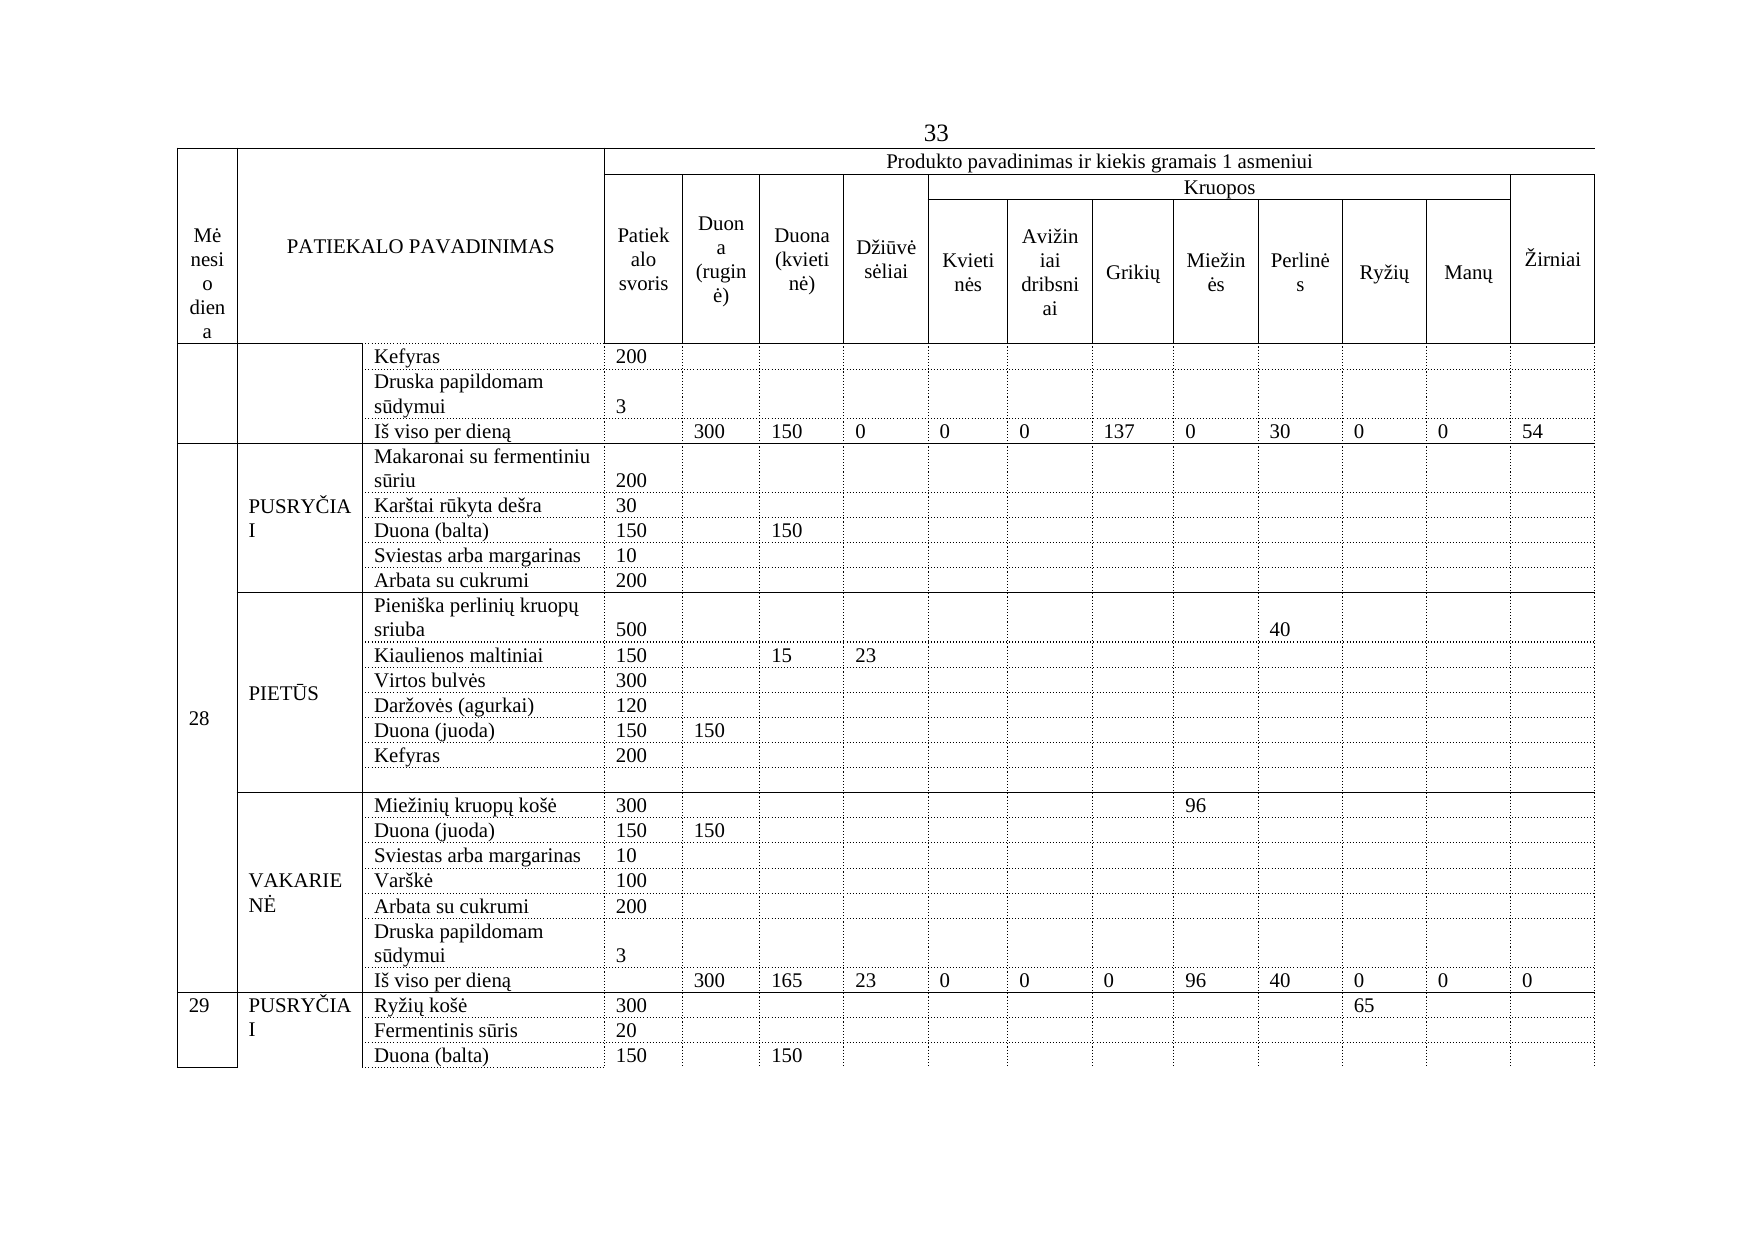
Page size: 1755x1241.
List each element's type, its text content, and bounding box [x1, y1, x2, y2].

table_cell [1008, 893, 1092, 918]
table_cell [760, 742, 844, 767]
table_cell 150 [760, 418, 844, 443]
table_cell [844, 793, 928, 817]
table_cell [1008, 517, 1092, 542]
table_cell [1426, 893, 1511, 918]
table_cell [1092, 918, 1174, 967]
table_cell [1426, 369, 1511, 418]
table_cell [604, 967, 682, 992]
table_cell Kruopos [929, 175, 1510, 199]
table_cell [844, 492, 928, 517]
table_cell [1258, 817, 1342, 842]
table_cell [928, 692, 1008, 717]
table_cell [1174, 492, 1258, 517]
table_cell [1342, 842, 1426, 867]
table_cell [844, 593, 928, 641]
table_cell [760, 667, 844, 692]
table_cell [1511, 918, 1595, 967]
table_cell 150 [604, 817, 682, 842]
table_cell [844, 993, 928, 1017]
table_cell [1342, 444, 1426, 492]
table_cell [1174, 842, 1258, 867]
table_cell [928, 717, 1008, 742]
table_cell [682, 842, 760, 867]
table_cell [1426, 993, 1511, 1017]
table_cell 10 [604, 842, 682, 867]
table_cell [1511, 542, 1595, 567]
table_cell [928, 567, 1008, 592]
table_cell [682, 1042, 760, 1067]
table_cell [1092, 742, 1174, 767]
table_cell 0 [1426, 418, 1511, 443]
table_cell [1258, 344, 1342, 368]
table_cell [928, 344, 1008, 368]
table_cell [1092, 542, 1174, 567]
table_cell [682, 517, 760, 542]
table_cell 0 [928, 967, 1008, 992]
table_cell Kvietinės [929, 200, 1007, 343]
table_cell 0 [1342, 418, 1426, 443]
table_cell [760, 542, 844, 567]
table_cell [1342, 567, 1426, 592]
table_cell [1258, 444, 1342, 492]
table_cell [1092, 593, 1174, 641]
table_cell [1258, 767, 1342, 792]
table_cell Miežinių kruopų košė [363, 793, 604, 817]
table_cell [1426, 517, 1511, 542]
table_cell 200 [604, 444, 682, 492]
table_cell [1511, 717, 1595, 742]
table_cell [760, 918, 844, 967]
table_cell Iš viso per dieną [363, 967, 604, 992]
table_cell [1342, 667, 1426, 692]
table_cell [1426, 667, 1511, 692]
table_cell Ryžių [1343, 200, 1426, 343]
table_cell [928, 918, 1008, 967]
table_cell [1092, 567, 1174, 592]
table_cell [1008, 918, 1092, 967]
table_cell [1258, 567, 1342, 592]
table_cell [844, 893, 928, 918]
table_cell [1092, 444, 1174, 492]
table_cell [363, 767, 604, 792]
table_cell [1511, 793, 1595, 817]
table_cell [1342, 369, 1426, 418]
table_cell [682, 593, 760, 641]
table_cell [1174, 542, 1258, 567]
table_cell [1092, 517, 1174, 542]
table_cell [1008, 1017, 1092, 1042]
table_cell [844, 868, 928, 892]
table_cell 150 [682, 817, 760, 842]
table_cell [1511, 742, 1595, 767]
table_cell [1008, 742, 1092, 767]
table_cell 20 [604, 1017, 682, 1042]
table_cell [1342, 517, 1426, 542]
table_cell [844, 517, 928, 542]
table_cell [1092, 893, 1174, 918]
table_cell [1174, 868, 1258, 892]
table_cell Iš viso per dieną [363, 418, 604, 443]
table_cell 0 [1008, 967, 1092, 992]
table_cell [1258, 369, 1342, 418]
table_cell 200 [604, 344, 682, 368]
table_cell [760, 993, 844, 1017]
table_cell [1092, 1017, 1174, 1042]
table_cell [1008, 793, 1092, 817]
table_cell [1342, 793, 1426, 817]
table_cell 300 [682, 418, 760, 443]
table_cell [1008, 344, 1092, 368]
table_cell [928, 793, 1008, 817]
table_cell [1008, 817, 1092, 842]
table_cell [1511, 842, 1595, 867]
table_cell Žirniai [1511, 175, 1594, 343]
table_cell [1426, 1042, 1511, 1067]
table_cell [1174, 918, 1258, 967]
table_cell 200 [604, 567, 682, 592]
table_cell [844, 767, 928, 792]
table_cell [682, 793, 760, 817]
table_cell [1426, 567, 1511, 592]
table_cell [1174, 344, 1258, 368]
table_cell [760, 692, 844, 717]
table_cell [760, 893, 844, 918]
table_cell [1426, 1017, 1511, 1042]
table_cell [1258, 492, 1342, 517]
table_cell [682, 993, 760, 1017]
table_cell [1008, 369, 1092, 418]
table_cell Duona (kvietinė) [760, 175, 843, 343]
table_cell Kefyras [363, 343, 604, 368]
table_cell [928, 767, 1008, 792]
table_cell [1008, 1042, 1092, 1067]
table_cell [1342, 918, 1426, 967]
table_cell [1426, 842, 1511, 867]
table_cell [1511, 667, 1595, 692]
table_cell [1511, 444, 1595, 492]
table_cell [1174, 993, 1258, 1017]
table_cell [928, 542, 1008, 567]
table_cell [844, 742, 928, 767]
table_cell 3 [604, 918, 682, 967]
table_cell [1092, 692, 1174, 717]
table_cell 300 [604, 993, 682, 1017]
table_cell [1008, 842, 1092, 867]
table_cell [1008, 667, 1092, 692]
table_cell [1092, 717, 1174, 742]
table_cell [760, 444, 844, 492]
table_cell [1342, 817, 1426, 842]
table_cell [844, 842, 928, 867]
table_cell [1174, 593, 1258, 641]
table_cell [1092, 993, 1174, 1017]
table_cell [844, 444, 928, 492]
table_cell Arbata su cukrumi [363, 893, 604, 918]
table_cell [1174, 1042, 1258, 1067]
table_cell Sviestas arba margarinas [363, 542, 604, 567]
table_cell 28 [178, 444, 237, 992]
table_cell [1511, 641, 1595, 667]
table_cell [1092, 767, 1174, 792]
table_cell [1511, 492, 1595, 517]
table_cell 500 [604, 593, 682, 641]
table_cell [682, 542, 760, 567]
table_cell [1092, 793, 1174, 817]
table_cell [682, 369, 760, 418]
table_cell [1342, 344, 1426, 368]
table_cell [604, 418, 682, 443]
table_cell 200 [604, 893, 682, 918]
table_cell [844, 1017, 928, 1042]
table_cell Daržovės (agurkai) [363, 692, 604, 717]
table_cell [1426, 344, 1511, 368]
table_cell Kiaulienos maltiniai [363, 641, 604, 667]
table_cell Perlinės [1259, 200, 1342, 343]
table_cell [1258, 842, 1342, 867]
table_cell [1511, 767, 1595, 792]
table_cell [760, 369, 844, 418]
table_cell [1258, 893, 1342, 918]
table_cell [844, 667, 928, 692]
table_cell 29 [178, 993, 237, 1067]
table_cell [760, 717, 844, 742]
table_cell [928, 1017, 1008, 1042]
table_cell Manų [1427, 200, 1510, 343]
table_cell [1174, 742, 1258, 767]
table_cell [1342, 868, 1426, 892]
table_cell [1092, 344, 1174, 368]
table_cell [760, 567, 844, 592]
table_cell Karštai rūkyta dešra [363, 492, 604, 517]
table_cell [1511, 1017, 1595, 1042]
table_cell [1511, 344, 1595, 368]
table_cell [1092, 667, 1174, 692]
table_cell 150 [682, 717, 760, 742]
table_cell Grikių [1093, 200, 1173, 343]
table_cell 65 [1342, 993, 1426, 1017]
table_cell [928, 842, 1008, 867]
table_cell [1008, 641, 1092, 667]
table_cell [1342, 641, 1426, 667]
table_cell 10 [604, 542, 682, 567]
table_cell [1426, 918, 1511, 967]
table_cell [1174, 517, 1258, 542]
table_cell [1258, 667, 1342, 692]
table_cell [928, 369, 1008, 418]
table_cell [1258, 517, 1342, 542]
table_cell PUSRYČIAI [238, 993, 362, 1067]
table_cell 150 [604, 1042, 682, 1067]
table_cell [1092, 868, 1174, 892]
table_cell [1174, 767, 1258, 792]
table_cell [682, 344, 760, 368]
table_cell Sviestas arba margarinas [363, 842, 604, 867]
table_header Mėnesio diena [178, 149, 237, 343]
table_cell [682, 868, 760, 892]
table_cell 150 [760, 1042, 844, 1067]
table_cell [1258, 868, 1342, 892]
table_cell [682, 767, 760, 792]
table_cell [928, 667, 1008, 692]
table_cell 96 [1174, 967, 1258, 992]
table_cell [1511, 893, 1595, 918]
table_cell [682, 492, 760, 517]
table_cell [1174, 641, 1258, 667]
table_cell [928, 742, 1008, 767]
table_cell [1092, 817, 1174, 842]
table_cell [1008, 542, 1092, 567]
table_cell 0 [1342, 967, 1426, 992]
table_cell [1426, 767, 1511, 792]
table_cell [1174, 567, 1258, 592]
table_cell [844, 717, 928, 742]
table_cell Ryžių košė [363, 993, 604, 1017]
table_cell [1008, 567, 1092, 592]
table_cell [760, 344, 844, 368]
table_cell [760, 793, 844, 817]
table_cell 150 [604, 717, 682, 742]
table_cell [682, 692, 760, 717]
table_cell VAKARIENĖ [238, 793, 362, 992]
table_cell Duona (ruginė) [683, 175, 759, 343]
table_cell [682, 918, 760, 967]
table_cell [1258, 1042, 1342, 1067]
table_cell [928, 1042, 1008, 1067]
table_cell [760, 842, 844, 867]
table_cell [1258, 742, 1342, 767]
table_cell [682, 667, 760, 692]
table_cell Makaronai su fermentiniu sūriu [363, 444, 604, 492]
table_cell Duona (balta) [363, 1042, 604, 1067]
table_cell [1008, 444, 1092, 492]
table_cell 100 [604, 868, 682, 892]
table_cell [1426, 793, 1511, 817]
table_cell [928, 641, 1008, 667]
table_cell 30 [604, 492, 682, 517]
table_cell [1511, 517, 1595, 542]
table_cell [1008, 692, 1092, 717]
table_cell Druska papildomam sūdymui [363, 918, 604, 967]
table_cell [238, 344, 362, 443]
table_cell 137 [1092, 418, 1174, 443]
table_cell [760, 817, 844, 842]
table_cell [1258, 692, 1342, 717]
table_cell 0 [928, 418, 1008, 443]
table_cell Arbata su cukrumi [363, 567, 604, 592]
table_cell [682, 641, 760, 667]
table_cell [1174, 817, 1258, 842]
table_cell [1511, 369, 1595, 418]
table_cell Druska papildomam sūdymui [363, 369, 604, 418]
table_cell [1426, 542, 1511, 567]
table_cell Duona (juoda) [363, 717, 604, 742]
table_cell [1342, 767, 1426, 792]
table_cell [1342, 692, 1426, 717]
table_cell [844, 817, 928, 842]
table_cell [1174, 893, 1258, 918]
table_cell [928, 593, 1008, 641]
table_cell [1426, 868, 1511, 892]
table_cell [1426, 817, 1511, 842]
table_cell Miežinės [1174, 200, 1258, 343]
table_cell [1426, 742, 1511, 767]
table_cell [1258, 793, 1342, 817]
table_cell [844, 692, 928, 717]
table_cell 0 [1008, 418, 1092, 443]
table_cell [760, 492, 844, 517]
table_cell PUSRYČIAI [238, 444, 362, 592]
table_cell 120 [604, 692, 682, 717]
table_cell [1511, 817, 1595, 842]
table_cell [604, 767, 682, 792]
table_cell Pieniška perlinių kruopų sriuba [363, 593, 604, 641]
table_cell Virtos bulvės [363, 667, 604, 692]
table_cell [1008, 492, 1092, 517]
table_cell 150 [604, 641, 682, 667]
table_cell [844, 542, 928, 567]
table_cell [928, 817, 1008, 842]
table_cell [178, 344, 237, 443]
table_cell [1426, 717, 1511, 742]
table_cell [1511, 868, 1595, 892]
table_cell [1008, 593, 1092, 641]
table_cell [1258, 717, 1342, 742]
table_cell [682, 1017, 760, 1042]
table_cell 3 [604, 369, 682, 418]
table_cell [1342, 1017, 1426, 1042]
table_cell [928, 893, 1008, 918]
table_cell [1426, 492, 1511, 517]
table_header PATIEKALO PAVADINIMAS [238, 149, 604, 343]
table_cell [1426, 641, 1511, 667]
table_cell 150 [604, 517, 682, 542]
table_cell [1174, 692, 1258, 717]
table_cell [1342, 742, 1426, 767]
table_cell 200 [604, 742, 682, 767]
table_cell [844, 344, 928, 368]
table_cell PIETŪS [238, 593, 362, 792]
table_cell [1258, 918, 1342, 967]
table_cell [844, 369, 928, 418]
table_cell 150 [760, 517, 844, 542]
table_cell [1511, 692, 1595, 717]
table_cell 23 [844, 967, 928, 992]
table_cell [928, 993, 1008, 1017]
table_cell [682, 742, 760, 767]
table_cell [760, 868, 844, 892]
table_cell [1342, 593, 1426, 641]
table_cell [682, 893, 760, 918]
table_cell 40 [1258, 593, 1342, 641]
table_cell 165 [760, 967, 844, 992]
table_cell 300 [682, 967, 760, 992]
table_cell [1342, 893, 1426, 918]
table_cell Fermentinis sūris [363, 1017, 604, 1042]
table_cell [1342, 717, 1426, 742]
table_cell [844, 918, 928, 967]
table_cell 0 [1511, 967, 1595, 992]
table_cell 0 [1174, 418, 1258, 443]
table_cell 30 [1258, 418, 1342, 443]
table_cell [1092, 369, 1174, 418]
table_cell 96 [1174, 793, 1258, 817]
table_cell [1426, 444, 1511, 492]
table_cell [1092, 842, 1174, 867]
table_cell [928, 444, 1008, 492]
table_cell [1008, 717, 1092, 742]
table_cell [682, 567, 760, 592]
table_cell [1511, 593, 1595, 641]
table_cell Duona (juoda) [363, 817, 604, 842]
table_cell [1092, 641, 1174, 667]
table_cell [1008, 993, 1092, 1017]
table_cell [1174, 717, 1258, 742]
table_cell 0 [1092, 967, 1174, 992]
table_cell [1174, 444, 1258, 492]
table_cell [1511, 1042, 1595, 1067]
table_cell [1092, 492, 1174, 517]
table_cell 300 [604, 793, 682, 817]
table_cell [1511, 993, 1595, 1017]
table_cell 0 [1426, 967, 1511, 992]
table_cell Džiūvėsėliai [844, 175, 928, 343]
table_cell 15 [760, 641, 844, 667]
table_cell [1342, 542, 1426, 567]
table_cell [760, 767, 844, 792]
table_cell Duona (balta) [363, 517, 604, 542]
table_cell [928, 517, 1008, 542]
table_cell Varškė [363, 868, 604, 892]
table_cell 54 [1511, 418, 1595, 443]
table_cell [1174, 1017, 1258, 1042]
table_cell 0 [844, 418, 928, 443]
table_cell [1426, 593, 1511, 641]
table_cell [1008, 767, 1092, 792]
table_cell Patiekalo svoris [605, 175, 682, 343]
table_cell [682, 444, 760, 492]
table_cell [1174, 369, 1258, 418]
table_cell [760, 593, 844, 641]
table_cell 40 [1258, 967, 1342, 992]
table_cell [1258, 542, 1342, 567]
table_cell [1174, 667, 1258, 692]
table_cell 23 [844, 641, 928, 667]
table_header Produkto pavadinimas ir kiekis gramais 1 asmeniui [605, 149, 1595, 174]
table_cell [844, 567, 928, 592]
table_cell [1342, 492, 1426, 517]
table_cell [928, 492, 1008, 517]
table_cell [1511, 567, 1595, 592]
table_cell [1258, 993, 1342, 1017]
table_cell [1426, 692, 1511, 717]
table_cell [1342, 1042, 1426, 1067]
table_cell [1258, 1017, 1342, 1042]
table_cell Kefyras [363, 742, 604, 767]
table_cell [760, 1017, 844, 1042]
table_cell [1092, 1042, 1174, 1067]
table_cell [928, 868, 1008, 892]
table_cell [1008, 868, 1092, 892]
table_cell 300 [604, 667, 682, 692]
table_cell [844, 1042, 928, 1067]
table_cell [1258, 641, 1342, 667]
table_cell Avižiniai dribsniai [1008, 200, 1092, 343]
